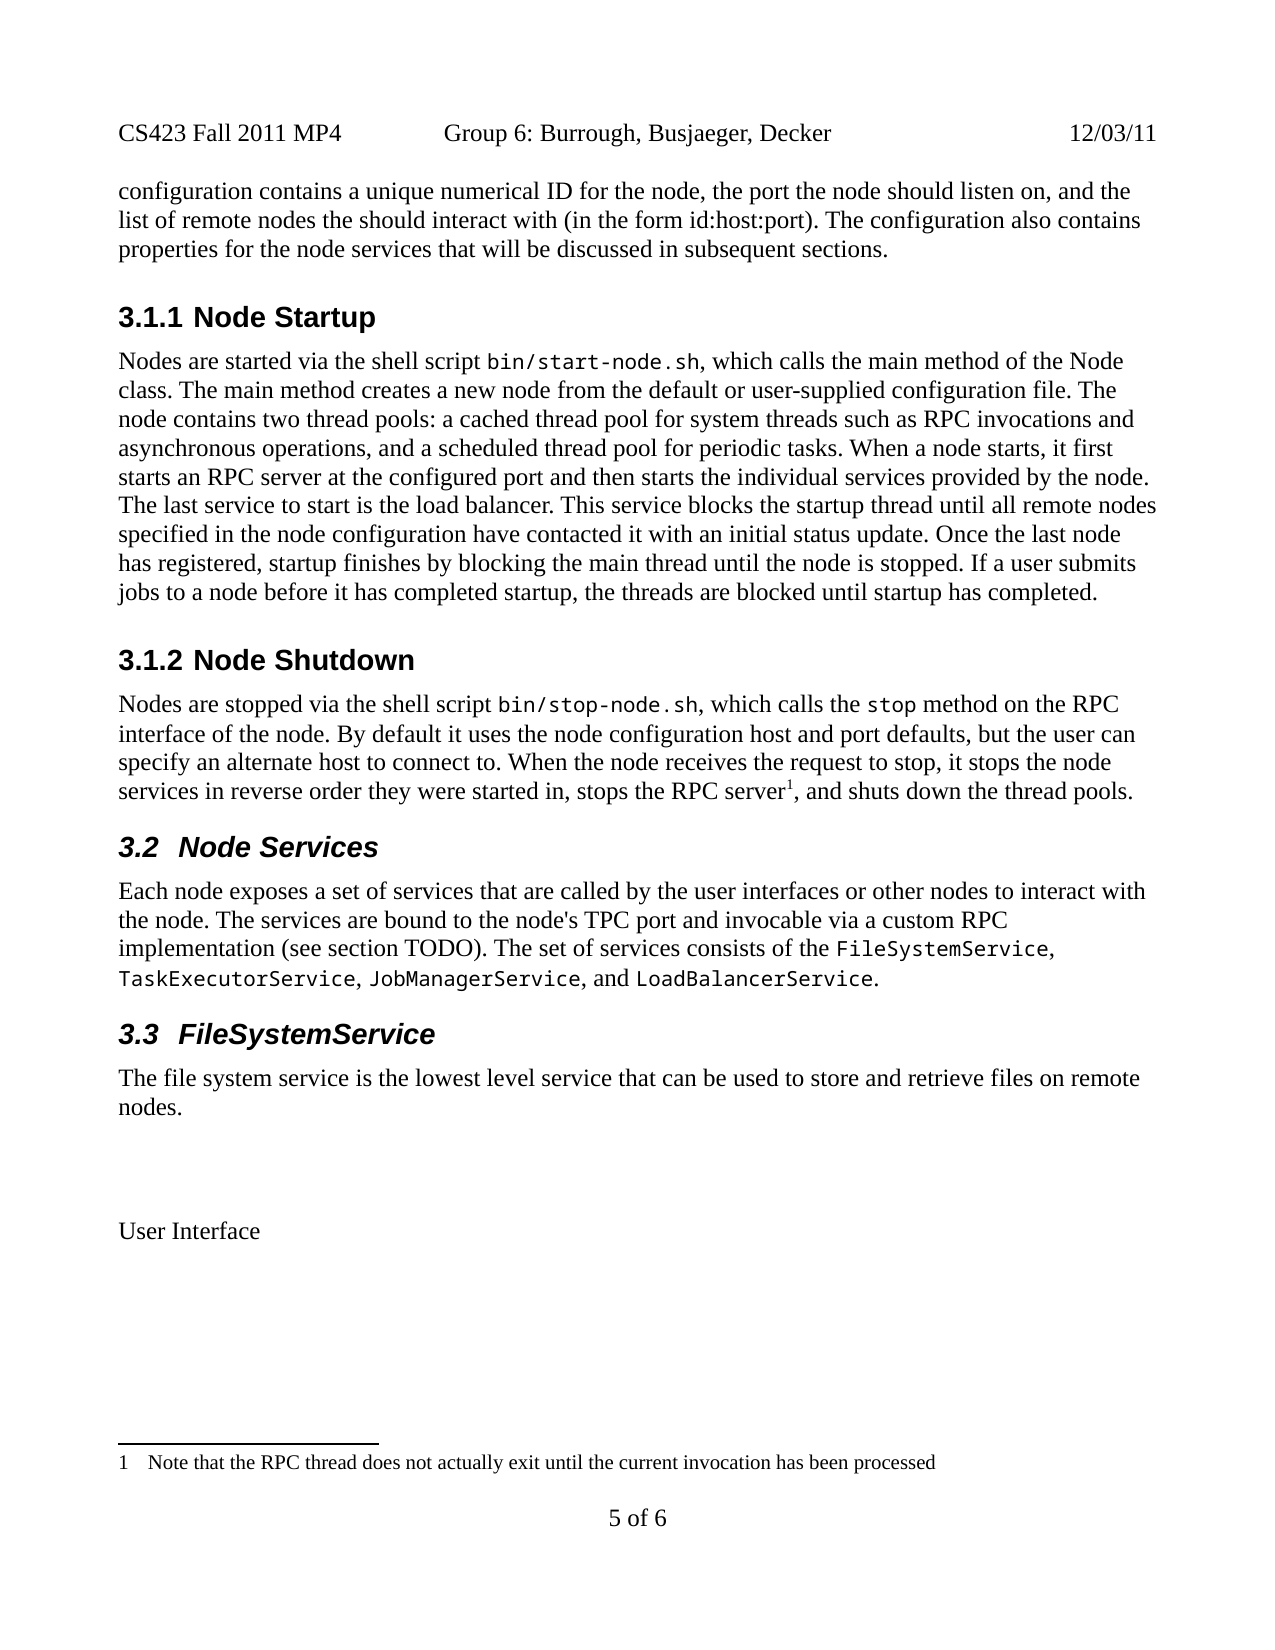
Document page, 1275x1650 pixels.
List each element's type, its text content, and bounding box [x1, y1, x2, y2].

text Note that the RPC thread does not actually exit until the current invocation has been processed [118, 1449, 1157, 1474]
text Nodes are stopped via the shell script bin/stop-node.sh, which calls the stop method on the RPC interface of the node. By default it uses the node configuration host and port defaults, but the user can specify an alternate host to connect to. When the node receives the request to stop, it stops the node services in reverse order they were started in, stops the RPC server, and shuts down the thread pools. [118, 689, 1157, 805]
text Nodes are started via the shell script bin/start-node.sh, which calls the main method of the Node class. The main method creates a new node from the default or user-supplied configuration file. The node contains two thread pools: a cached thread pool for system threads such as RPC invocations and asynchronous operations, and a scheduled thread pool for periodic tasks. When a node starts, it first starts an RPC server at the configured port and then starts the individual services provided by the node. The last service to start is the load balancer. This service blocks the startup thread until all remote nodes specified in the node configuration have contacted it with an initial status update. Once the last node has registered, startup finishes by blocking the main thread until the node is stopped. If a user submits jobs to a node before it has completed startup, the threads are blocked until startup has completed. [118, 346, 1157, 606]
subtitle Node Shutdown [118, 643, 1157, 677]
text User Interface [118, 1216, 1157, 1245]
subtitle FileSystemService [118, 1017, 1157, 1051]
text configuration contains a unique numerical ID for the node, the port the node should listen on, and the list of remote nodes the should interact with (in the form id:host:port). The configuration also contains properties for the node services that will be discussed in subsequent sections. [118, 176, 1157, 263]
subtitle Node Startup [118, 300, 1157, 334]
subtitle Node Services [118, 830, 1157, 863]
text The file system service is the lowest level service that can be used to store and retrieve files on remote nodes. [118, 1063, 1157, 1121]
text Each node exposes a set of services that are called by the user interfaces or other nodes to interact with the node. The services are bound to the node's TPC port and invocable via a custom RPC implementation (see section TODO). The set of services consists of the FileSystemService, TaskExecutorService, JobManagerService, and LoadBalancerService. [118, 876, 1157, 992]
